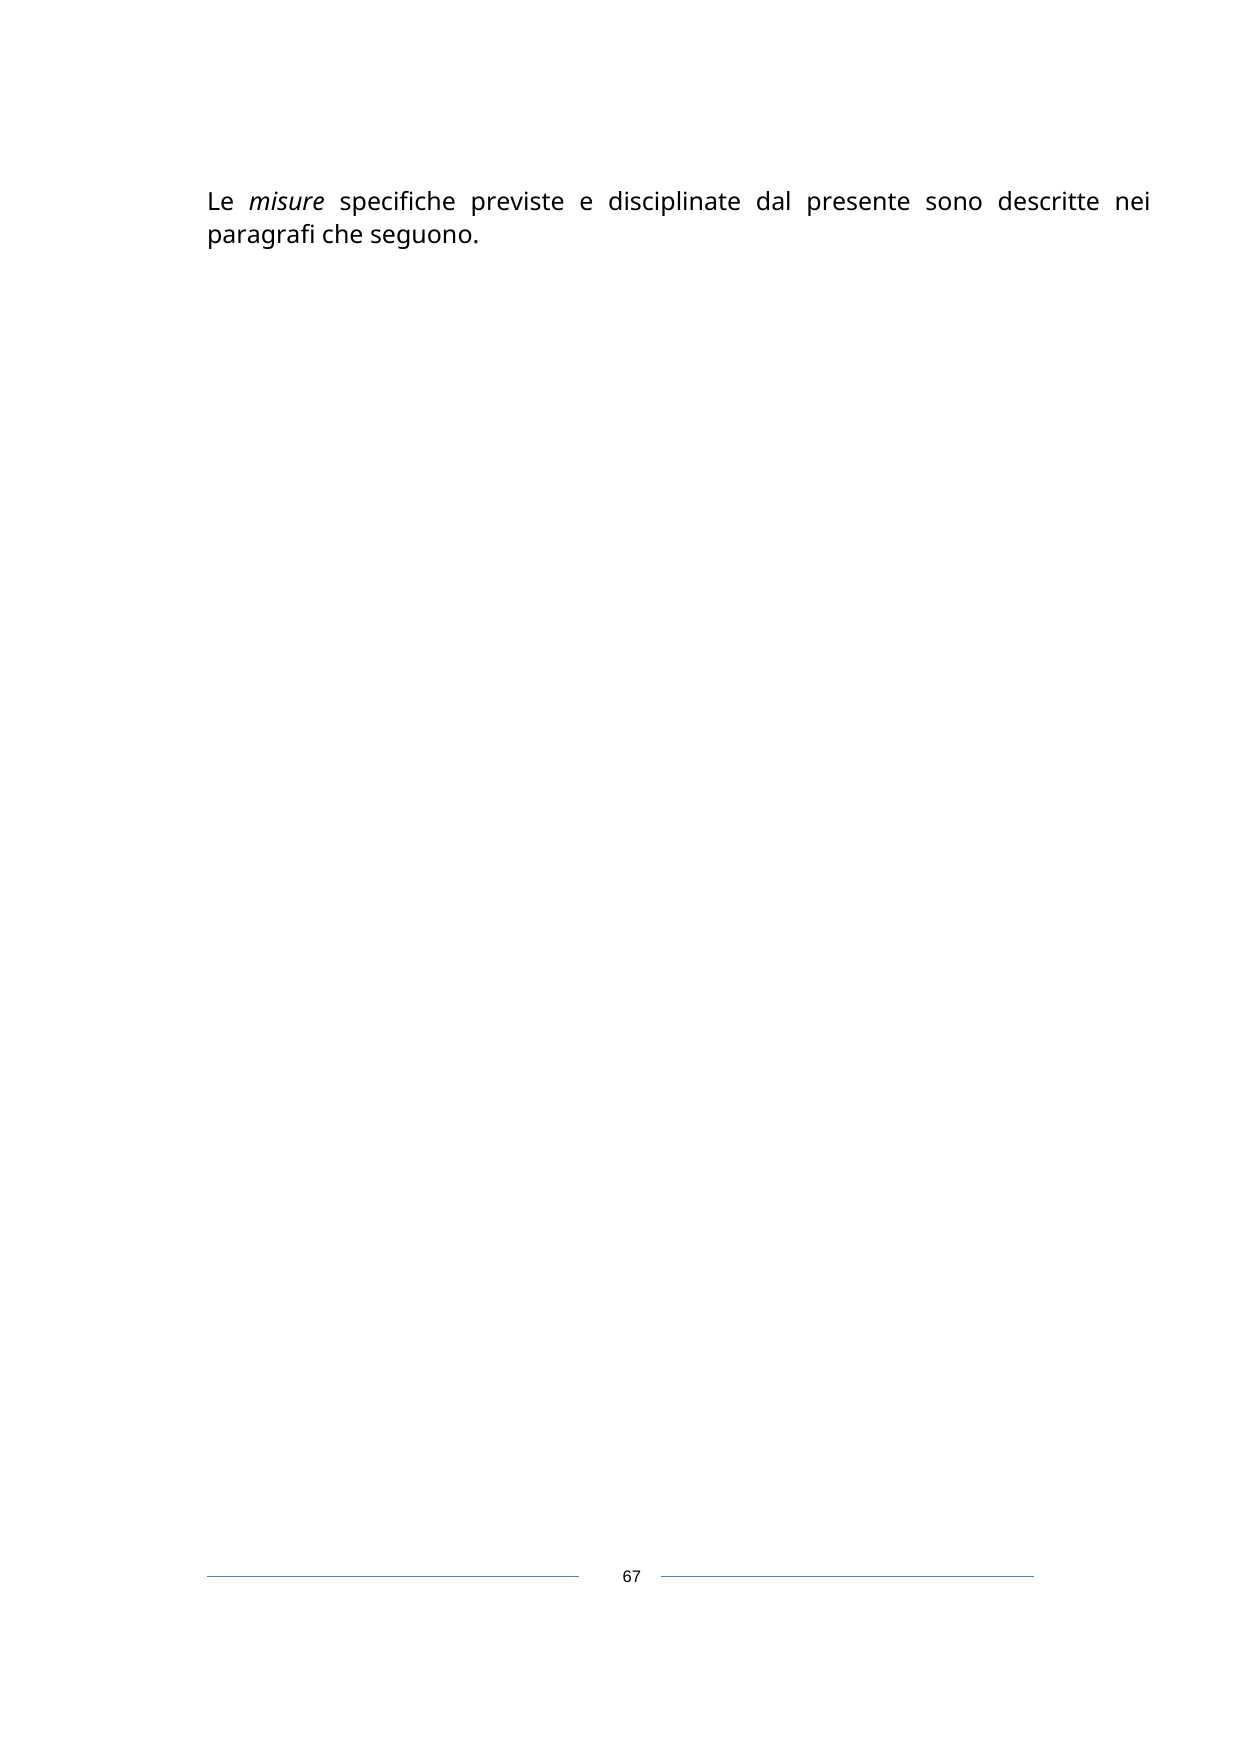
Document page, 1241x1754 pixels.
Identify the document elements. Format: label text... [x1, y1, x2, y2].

text Le misure specifiche previste e disciplinate dal presente sono descritte nei paragrafi che seguono. [207, 183, 1152, 251]
